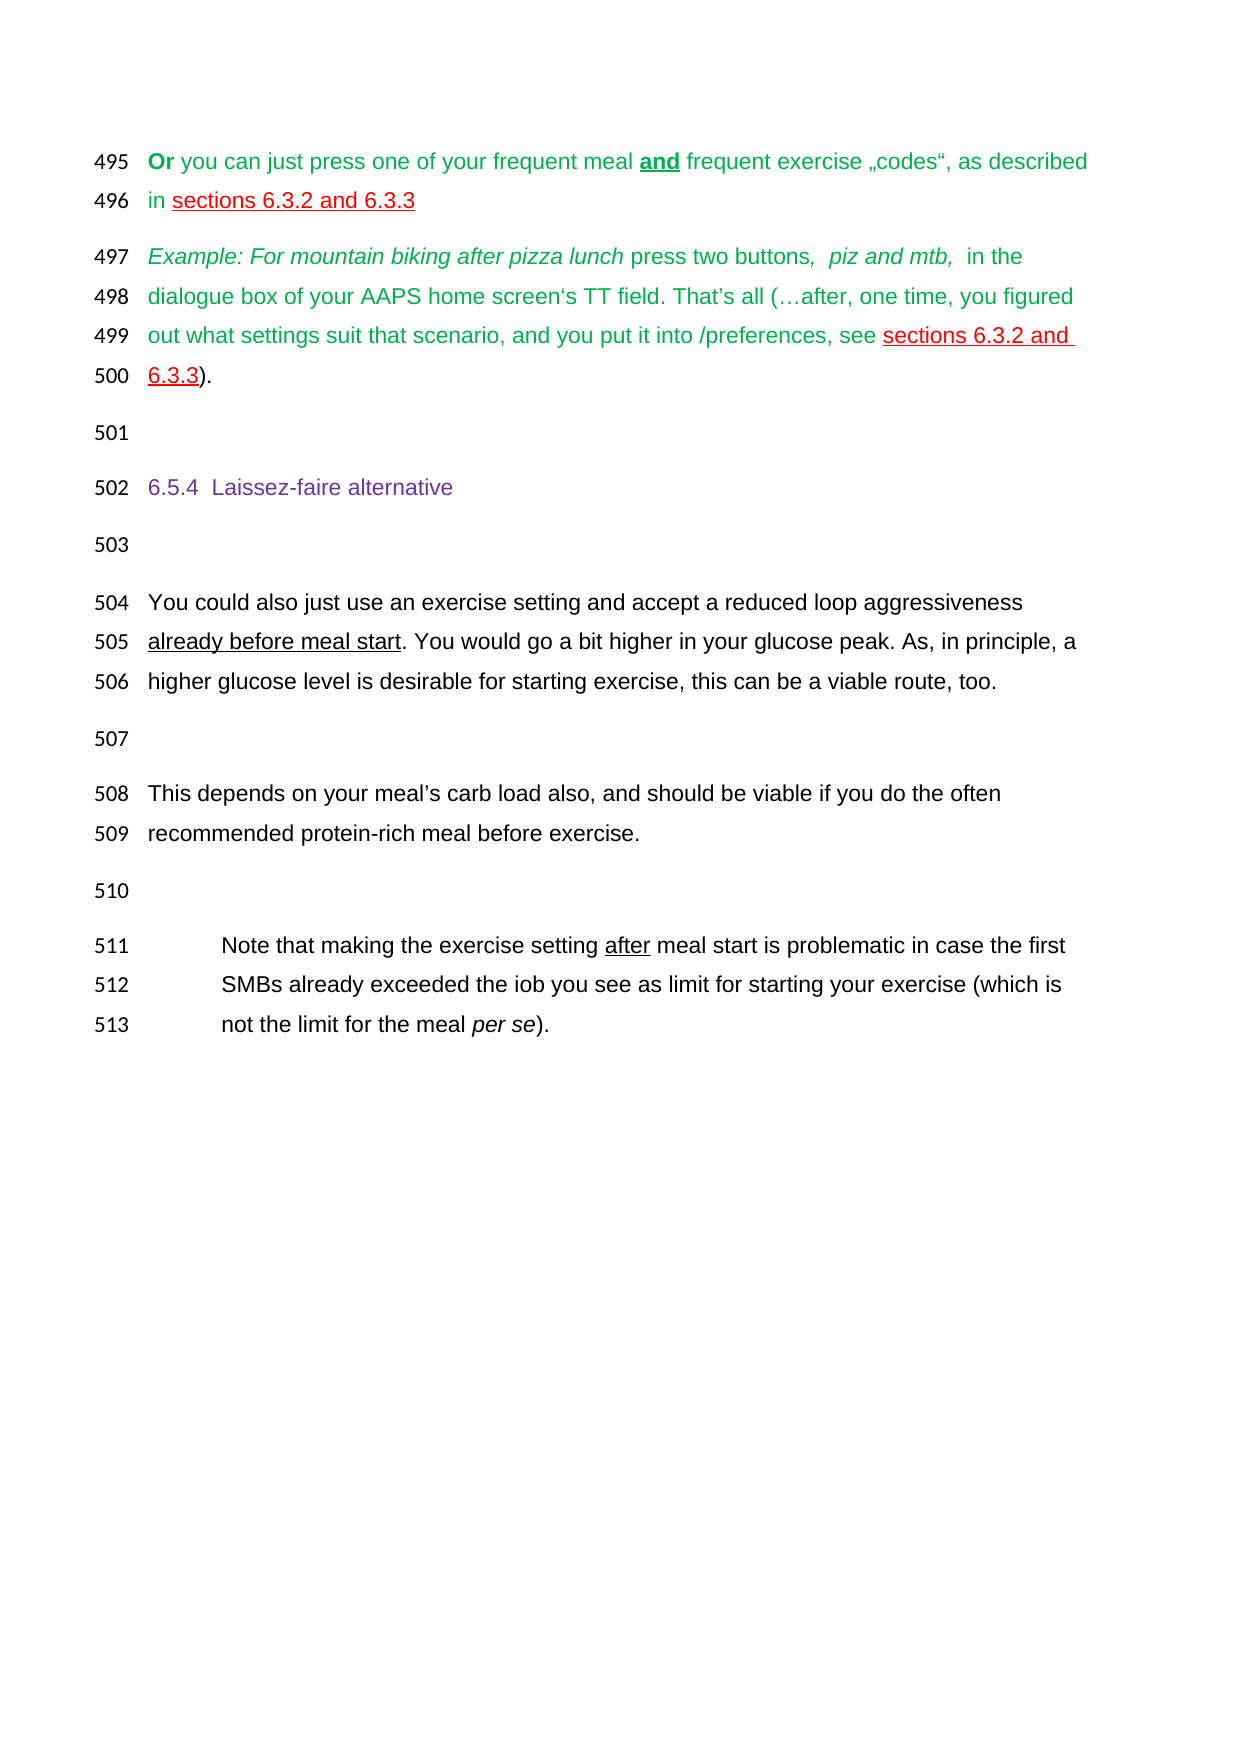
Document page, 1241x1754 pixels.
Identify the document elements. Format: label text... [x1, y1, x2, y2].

text Note that making the exercise setting after meal start is problematic in case the first SMBs already exceeded the iob you see as limit for starting your exercise (which is not the limit for the meal per se). [221, 932, 1093, 1037]
text This depends on your meal’s carb load also, and should be viable if you do the often recommended protein-rich meal before exercise. [148, 780, 1093, 846]
text Or you can just press one of your frequent meal and frequent exercise „codes“, as described in sections 6.3.2 and 6.3.3 [148, 148, 1093, 213]
text 6.5.4 Laissez-faire alternative [148, 474, 1093, 500]
text You could also just use an exercise setting and accept a reduced loop aggressiveness already before meal start. You would go a bit higher in your glucose peak. As, in principle, a higher glucose level is desirable for starting exercise, this can be a viable route, too. [148, 589, 1093, 694]
text Example: For mountain biking after pizza lunch press two buttons, piz and mtb, in the dialogue box of your AAPS home screen‘s TT field. That’s all (…after, one time, you figured out what settings suit that scenario, and you put it into /preferences, see sections 6.3.2 and 6.3.3). [148, 243, 1093, 388]
